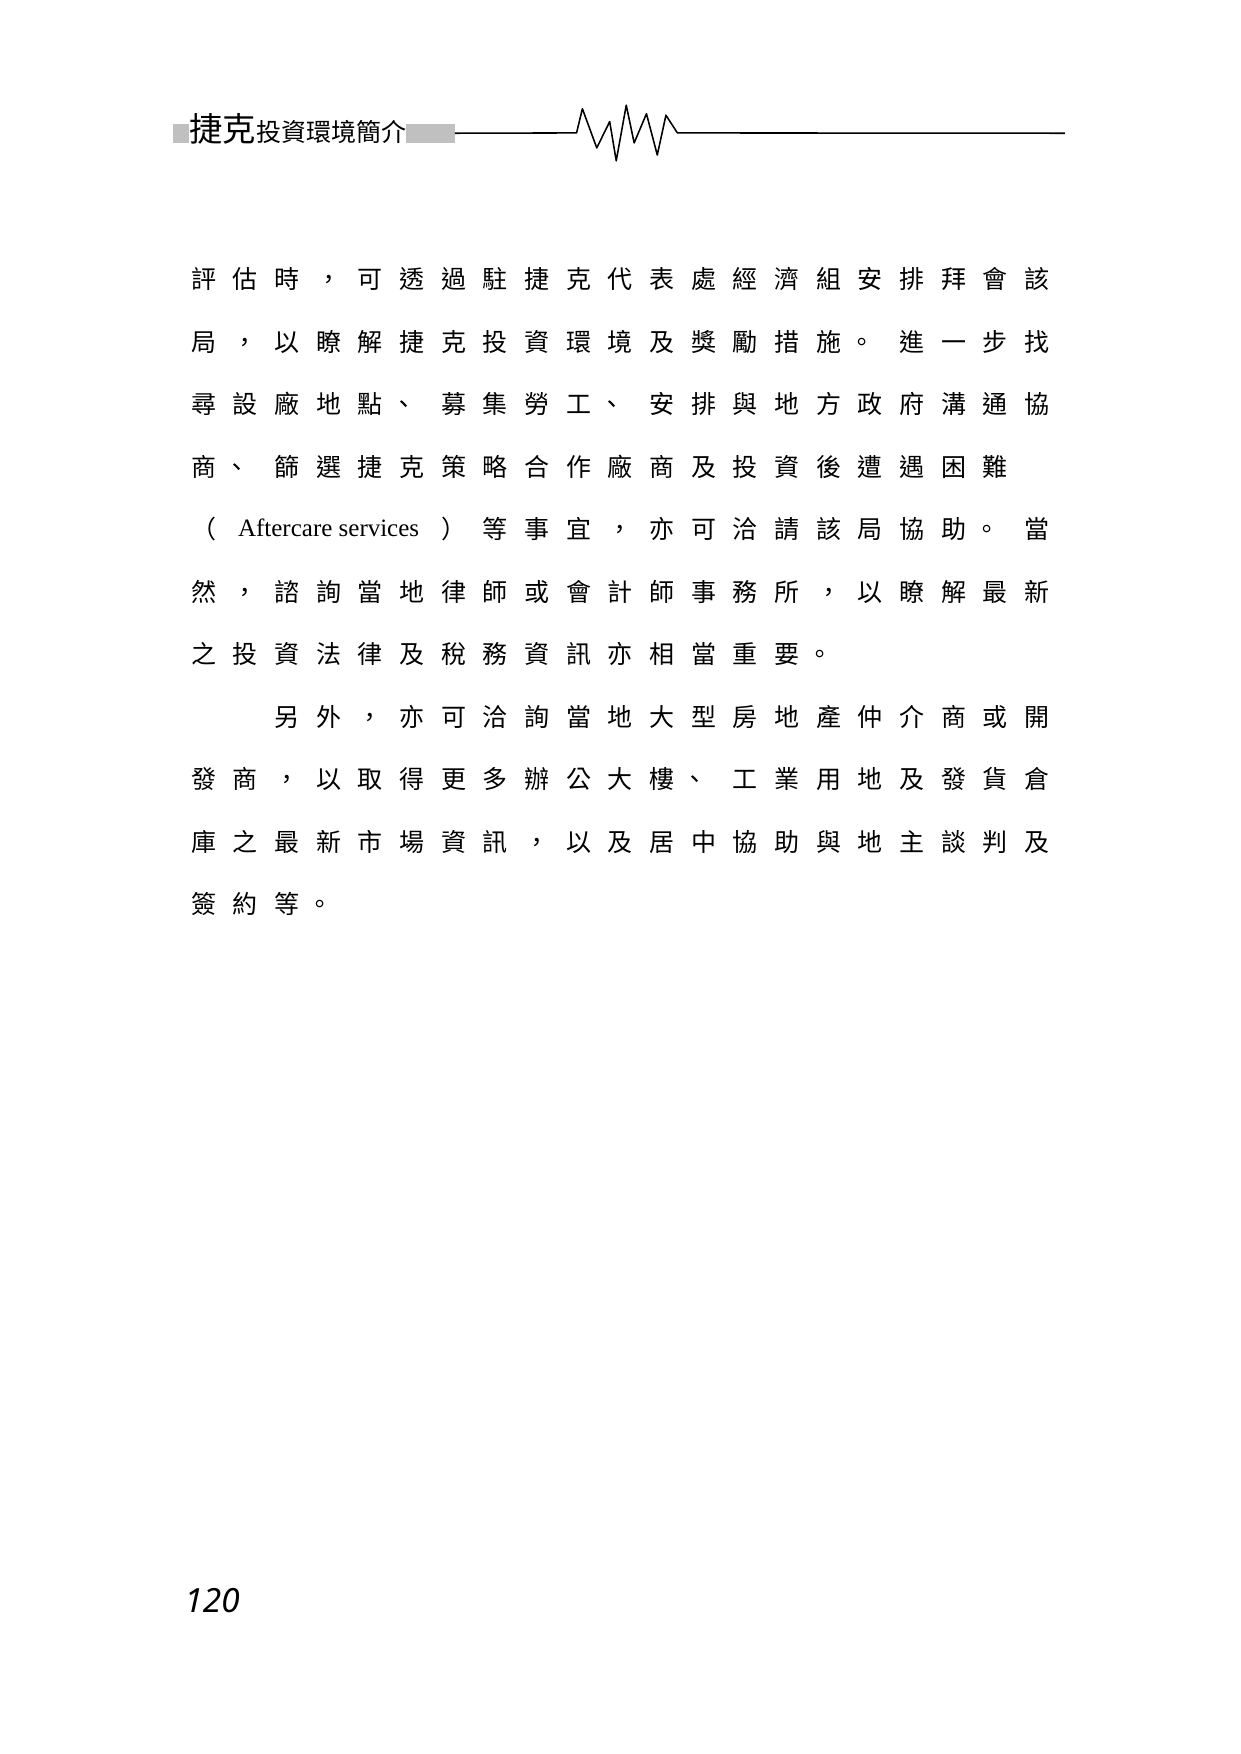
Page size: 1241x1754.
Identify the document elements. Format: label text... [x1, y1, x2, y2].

text 另外，亦可洽詢當地大型房地產仲介商或開發商，以取得更多辦公大樓、工業用地及發貨倉庫之最新市場資訊，以及居中協助與地主談判及簽約等。 [183, 674, 1058, 924]
text 評估時，可透過駐捷克代表處經濟組安排拜會該局，以瞭解捷克投資環境及獎勵措施。進一步找尋設廠地點、募集勞工、安排與地方政府溝通協商、篩選捷克策略合作廠商及投資後遭遇困難（Aftercare services）等事宜，亦可洽請該局協助。當然，諮詢當地律師或會計師事務所，以瞭解最新之投資法律及稅務資訊亦相當重要。 [183, 236, 1058, 674]
